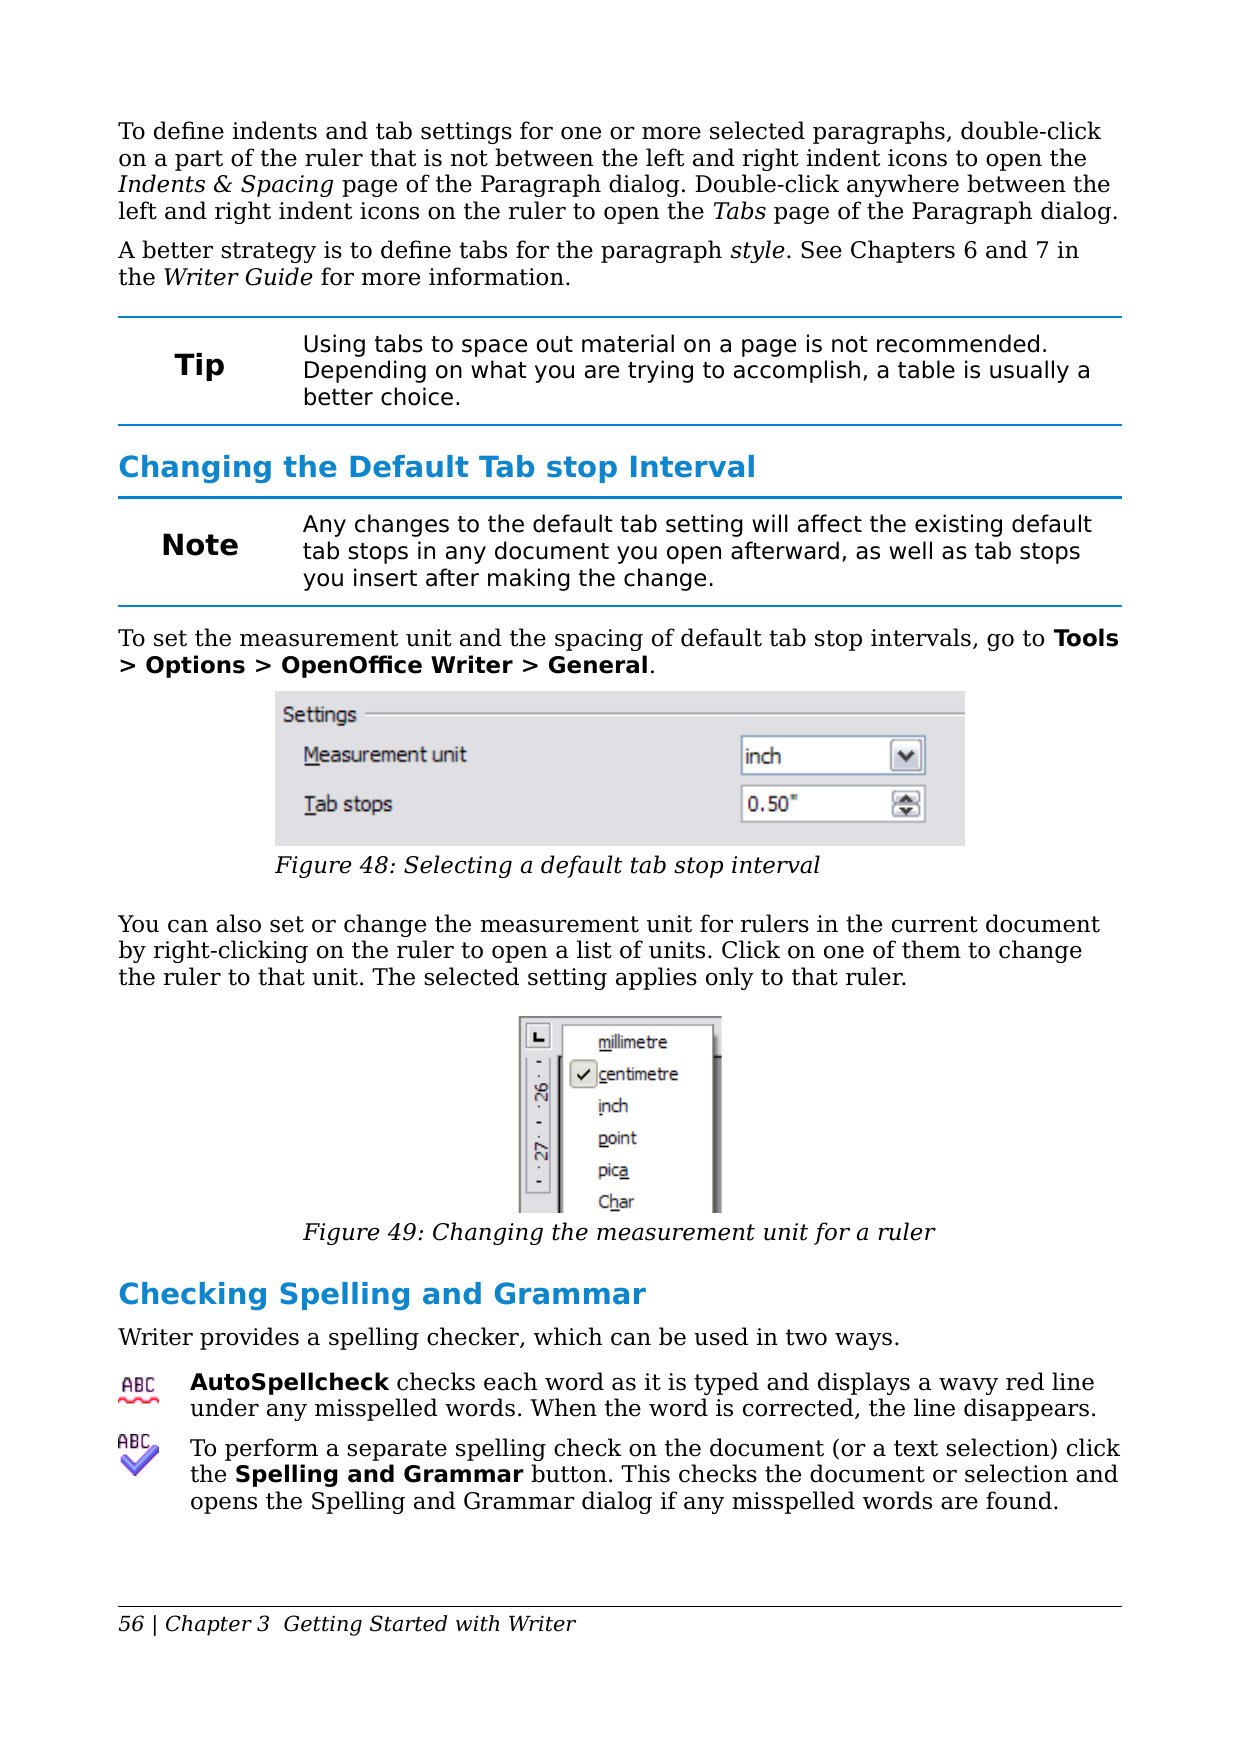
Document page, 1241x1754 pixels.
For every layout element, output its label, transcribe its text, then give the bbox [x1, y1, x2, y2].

picture [275, 691, 966, 846]
table_cell To perform a separate spelling check on the document (or a text selection) click the Spelling and Grammar button. This checks the document or selection and opens the Spelling and Grammar dialog if any misspelled words are found. [190, 1435, 1122, 1527]
table_header Any changes to the default tab setting will affect the existing default tab stops in any document you open afterward, as well as tab stops you insert after making the change. [281, 499, 1122, 604]
table_cell [118, 1435, 190, 1527]
table_header AutoSpellcheck checks each word as it is typed and displays a wavy red line under any misspelled words. When the word is corrected, the line disappears. [190, 1369, 1122, 1435]
text To define indents and tab settings for one or more selected paragraphs, double-click on a part of the ruler that is not between the left and right indent icons to open the Indents & Spacing page of the Paragraph dialog. Double-click anywhere between the left and right indent icons on the ruler to open the Tabs page of the Paragraph dialog. [118, 118, 1122, 225]
picture [118, 1368, 159, 1410]
text Writer provides a spelling checker, which can be used in two ways. [118, 1324, 1122, 1351]
picture [118, 1434, 159, 1476]
text Figure 48: Selecting a default tab stop interval [275, 852, 965, 879]
table_header Note [118, 499, 281, 604]
text Figure 49: Changing the measurement unit for a ruler [299, 1219, 941, 1246]
table_header [118, 1369, 190, 1435]
picture [518, 1016, 722, 1213]
table_header Using tabs to space out material on a page is not recommended. Depending on what you are trying to accomplish, a table is usually a better choice. [281, 318, 1122, 424]
text You can also set or change the measurement unit for rulers in the current document by right-clicking on the ruler to open a list of units. Click on one of them to change the ruler to that unit. The selected setting applies only to that ruler. [118, 911, 1122, 991]
table_header Tip [118, 318, 281, 424]
text A better strategy is to define tabs for the paragraph style. See Chapters 6 and 7 in the Writer Guide for more information. [118, 237, 1122, 291]
text To set the measurement unit and the spacing of default tab stop intervals, go to Tools > Options > OpenOffice Writer > General. [118, 625, 1122, 679]
subtitle Checking Spelling and Grammar [118, 1278, 1122, 1312]
subtitle Changing the Default Tab stop Interval [118, 450, 1122, 484]
